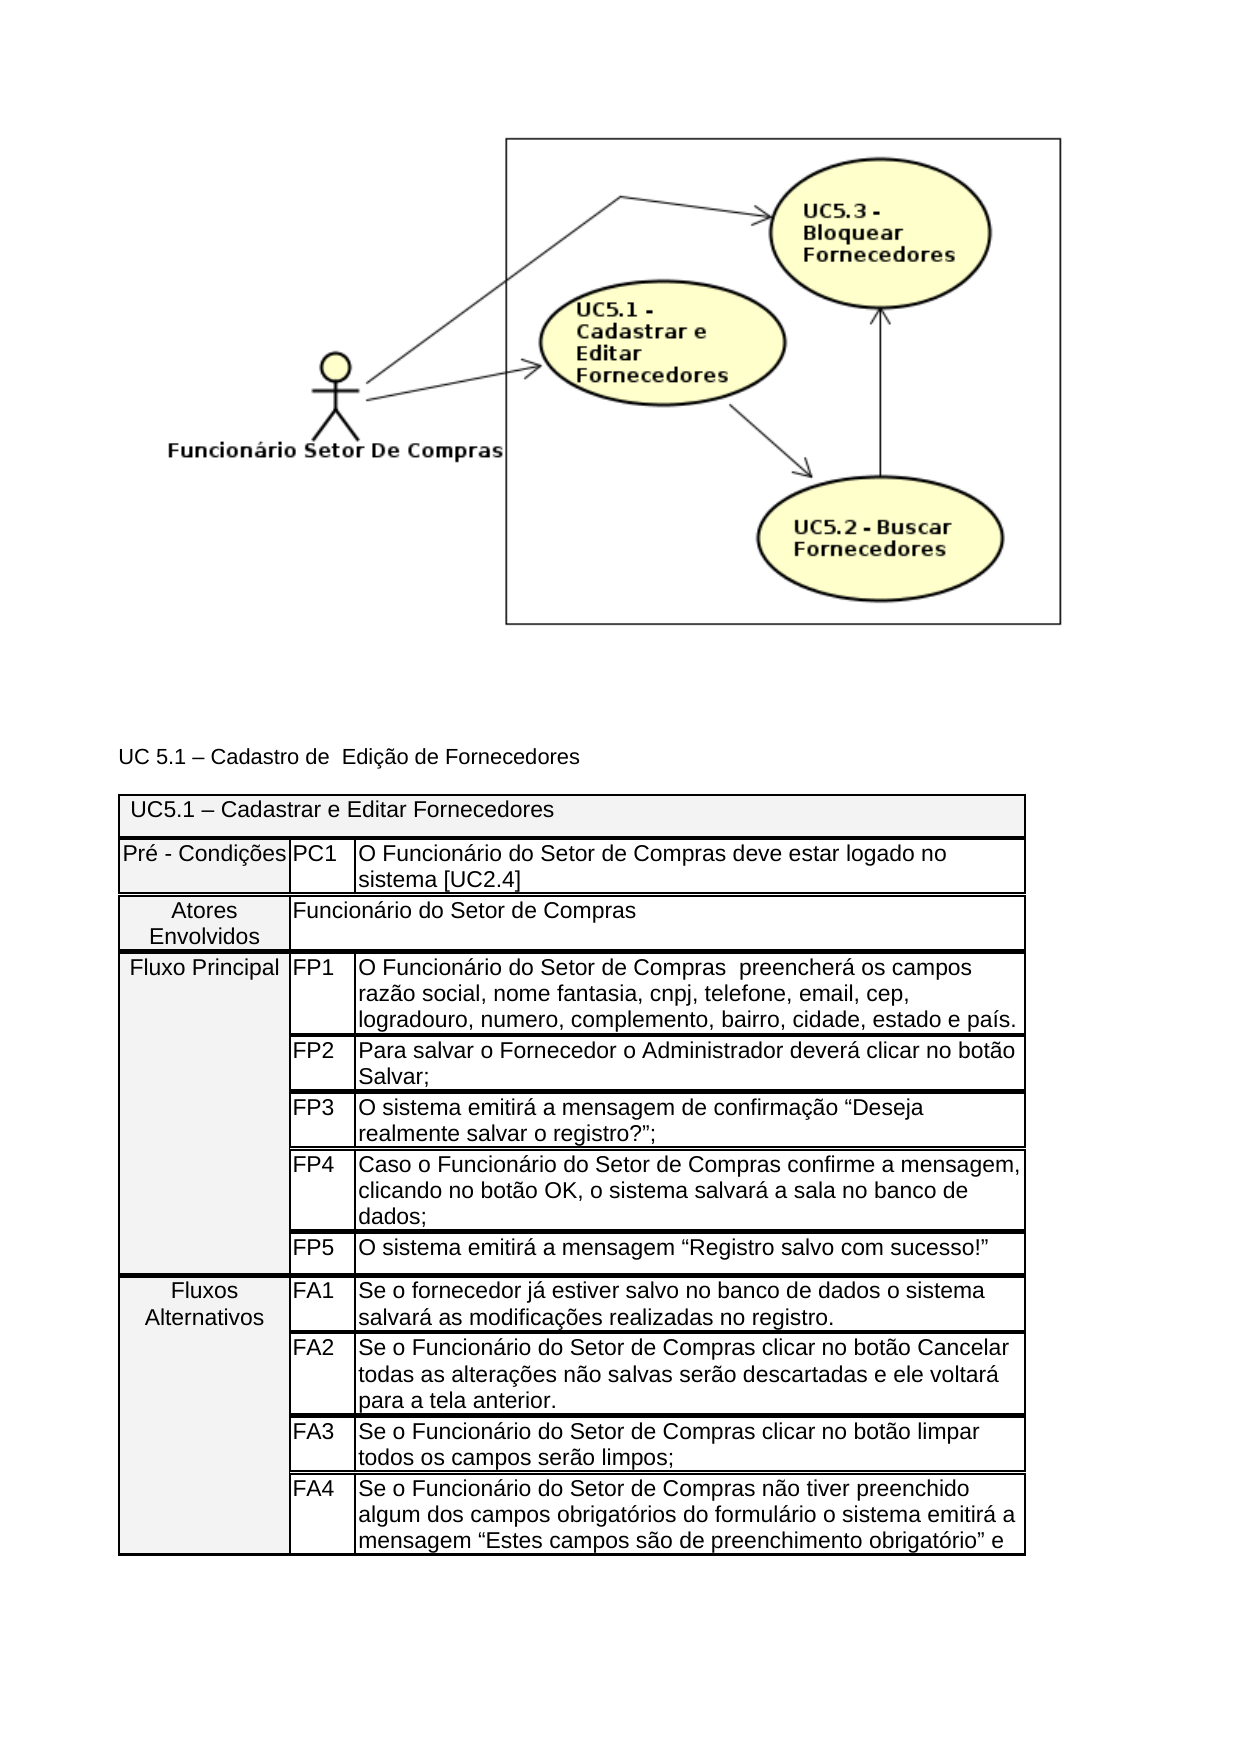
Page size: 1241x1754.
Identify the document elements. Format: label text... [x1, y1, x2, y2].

table_cell O sistema emitirá a mensagem de confirmação “Deseja realmente salvar o registro?”; [356, 1094, 1024, 1146]
table_cell Se o fornecedor já estiver salvo no banco de dados o sistema salvará as modificações realizadas no registro. [356, 1278, 1024, 1330]
table_cell FP5 [291, 1234, 354, 1273]
table_cell Se o Funcionário do Setor de Compras não tiver preenchido algum dos campos obrigatórios do formulário o sistema emitirá a mensagem “Estes campos são de preenchimento obrigatório” e [356, 1475, 1024, 1553]
table_cell O Funcionário do Setor de Compras preencherá os campos razão social, nome fantasia, cnpj, telefone, email, cep, logradouro, numero, complemento, bairro, cidade, estado e país. [356, 954, 1024, 1033]
table_cell Pré - Condições [120, 840, 289, 892]
table_cell FP2 [291, 1037, 354, 1089]
table_cell Fluxo Principal [120, 954, 289, 1273]
table_cell Funcionário do Setor de Compras [291, 897, 1024, 949]
table_cell FA3 [291, 1418, 354, 1470]
table_cell FP1 [291, 954, 354, 1033]
table_cell Caso o Funcionário do Setor de Compras confirme a mensagem, clicando no botão OK, o sistema salvará a sala no banco de dados; [356, 1151, 1024, 1229]
table_cell Atores Envolvidos [120, 897, 289, 949]
table_cell Para salvar o Fornecedor o Administrador deverá clicar no botão Salvar; [356, 1037, 1024, 1089]
table_header UC5.1 – Cadastrar e Editar Fornecedores [120, 796, 1024, 836]
table_cell Se o Funcionário do Setor de Compras clicar no botão Cancelar todas as alterações não salvas serão descartadas e ele voltará para a tela anterior. [356, 1334, 1024, 1413]
table_cell O sistema emitirá a mensagem “Registro salvo com sucesso!” [356, 1234, 1024, 1273]
table_cell PC1 [291, 840, 354, 892]
table_cell O Funcionário do Setor de Compras deve estar logado no sistema [UC2.4] [356, 840, 1024, 892]
table_cell FA4 [291, 1475, 354, 1553]
table_cell Fluxos Alternativos [120, 1278, 289, 1553]
table_cell Se o Funcionário do Setor de Compras clicar no botão limpar todos os campos serão limpos; [356, 1418, 1024, 1470]
table_cell FA2 [291, 1334, 354, 1413]
table_cell FA1 [291, 1278, 354, 1330]
picture [152, 118, 1088, 658]
text UC 5.1 – Cadastro de Edição de Fornecedores [118, 743, 1122, 769]
table_cell FP3 [291, 1094, 354, 1146]
table_cell FP4 [291, 1151, 354, 1229]
